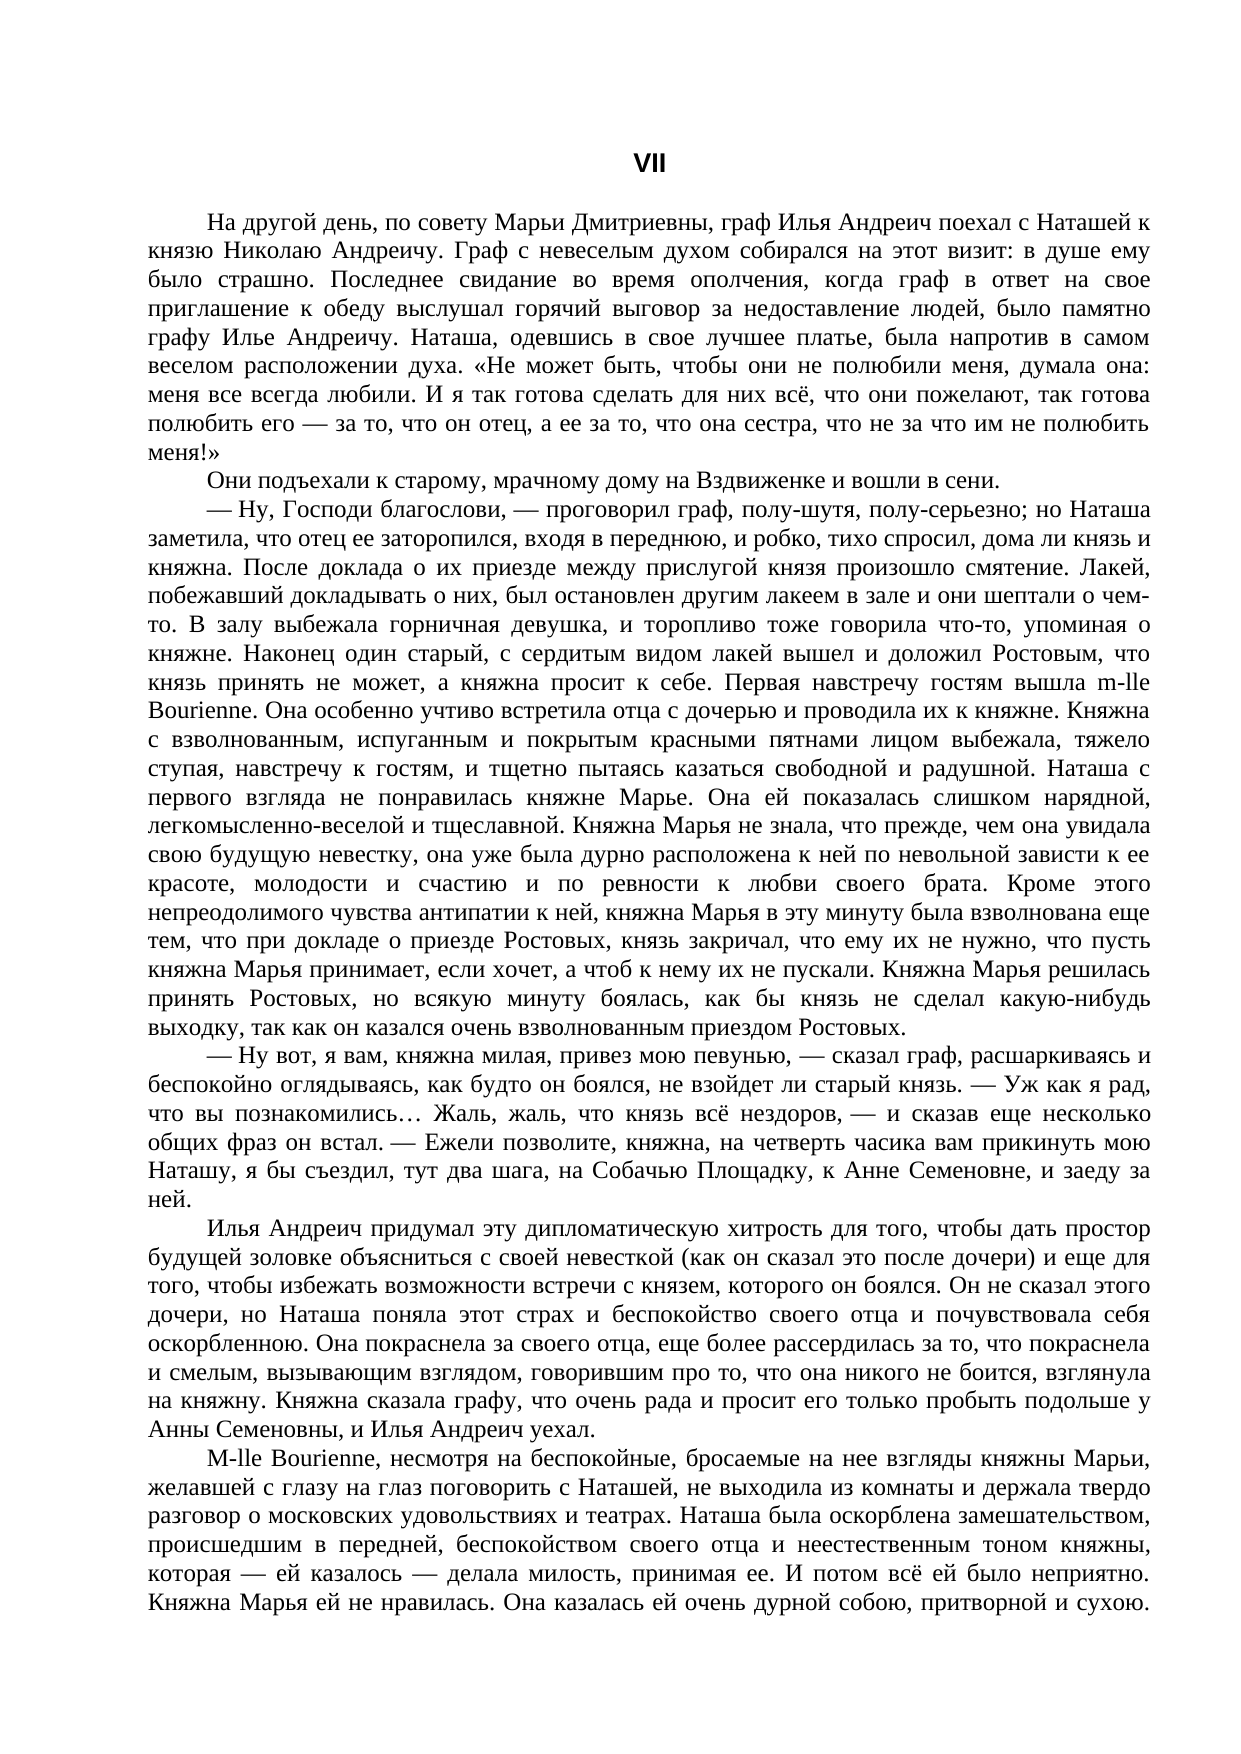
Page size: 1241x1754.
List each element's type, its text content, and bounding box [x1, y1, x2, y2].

text — Ну вот, я вам, княжна милая, привез мою певунью, — сказал граф, расшаркиваясь и беспокойно оглядываясь, как будто он боялся, не взойдет ли старый князь. — Уж как я рад, что вы познакомились… Жаль, жаль, что князь всё нездоров, — и сказав еще несколько общих фраз он встал. — Ежели позволите, княжна, на четверть часика вам прикинуть мою Наташу, я бы съездил, тут два шага, на Собачью Площадку, к Анне Семеновне, и заеду за ней. [148, 1041, 1152, 1213]
subtitle VII [148, 147, 1152, 178]
text Илья Андреич придумал эту дипломатическую хитрость для того, чтобы дать простор будущей золовке объясниться с своей невесткой (как он сказал это после дочери) и еще для того, чтобы избежать возможности встречи с князем, которого он боялся. Он не сказал этого дочери, но Наташа поняла этот страх и беспокойство своего отца и почувствовала себя оскорбленною. Она покраснела за своего отца, еще более рассердилась за то, что покраснела и смелым, вызывающим взглядом, говорившим про то, что она никого не боится, взглянула на княжну. Княжна сказала графу, что очень рада и просит его только пробыть подольше у Анны Семеновны, и Илья Андреич уехал. [148, 1213, 1152, 1443]
text Они подъехали к старому, мрачному дому на Вздвиженке и вошли в сени. [148, 466, 1152, 494]
text На другой день, по совету Марьи Дмитриевны, граф Илья Андреич поехал с Наташей к князю Николаю Андреичу. Граф с невеселым духом собирался на этот визит: в душе ему было страшно. Последнее свидание во время ополчения, когда граф в ответ на свое приглашение к обеду выслушал горячий выговор за недоставление людей, было памятно графу Илье Андреичу. Наташа, одевшись в свое лучшее платье, была напротив в самом веселом расположении духа. «Не может быть, чтобы они не полюбили меня, думала она: меня все всегда любили. И я так готова сделать для них всё, что они пожелают, так готова полюбить его — за то, что он отец, а ее за то, что она сестра, что не за что им не полюбить меня!» [148, 207, 1152, 466]
text M-lle Bourienne, несмотря на беспокойные, бросаемые на нее взгляды княжны Марьи, желавшей с глазу на глаз поговорить с Наташей, не выходила из комнаты и держала твердо разговор о московских удовольствиях и театрах. Наташа была оскорблена замешательством, происшедшим в передней, беспокойством своего отца и неестественным тоном княжны, которая — ей казалось — делала милость, принимая ее. И потом всё ей было неприятно. Княжна Марья ей не нравилась. Она казалась ей очень дурной собою, притворной и сухою. [148, 1443, 1152, 1616]
text — Ну, Господи благослови, — проговорил граф, полу-шутя, полу-серьезно; но Наташа заметила, что отец ее заторопился, входя в переднюю, и робко, тихо спросил, дома ли князь и княжна. После доклада о их приезде между прислугой князя произошло смятение. Лакей, побежавший докладывать о них, был остановлен другим лакеем в зале и они шептали о чем-то. В залу выбежала горничная девушка, и торопливо тоже говорила что-то, упоминая о княжне. Наконец один старый, с сердитым видом лакей вышел и доложил Ростовым, что князь принять не может, а княжна просит к себе. Первая навстречу гостям вышла m-lle Bourienne. Она особенно учтиво встретила отца с дочерью и проводила их к княжне. Княжна с взволнованным, испуганным и покрытым красными пятнами лицом выбежала, тяжело ступая, навстречу к гостям, и тщетно пытаясь казаться свободной и радушной. Наташа с первого взгляда не понравилась княжне Марье. Она ей показалась слишком нарядной, легкомысленно-веселой и тщеславной. Княжна Марья не знала, что прежде, чем она увидала свою будущую невестку, она уже была дурно расположена к ней по невольной зависти к ее красоте, молодости и счастию и по ревности к любви своего брата. Кроме этого непреодолимого чувства антипатии к ней, княжна Марья в эту минуту была взволнована еще тем, что при докладе о приезде Ростовых, князь закричал, что ему их не нужно, что пусть княжна Марья принимает, если хочет, а чтоб к нему их не пускали. Княжна Марья решилась принять Ростовых, но всякую минуту боялась, как бы князь не сделал какую-нибудь выходку, так как он казался очень взволнованным приездом Ростовых. [148, 494, 1152, 1041]
